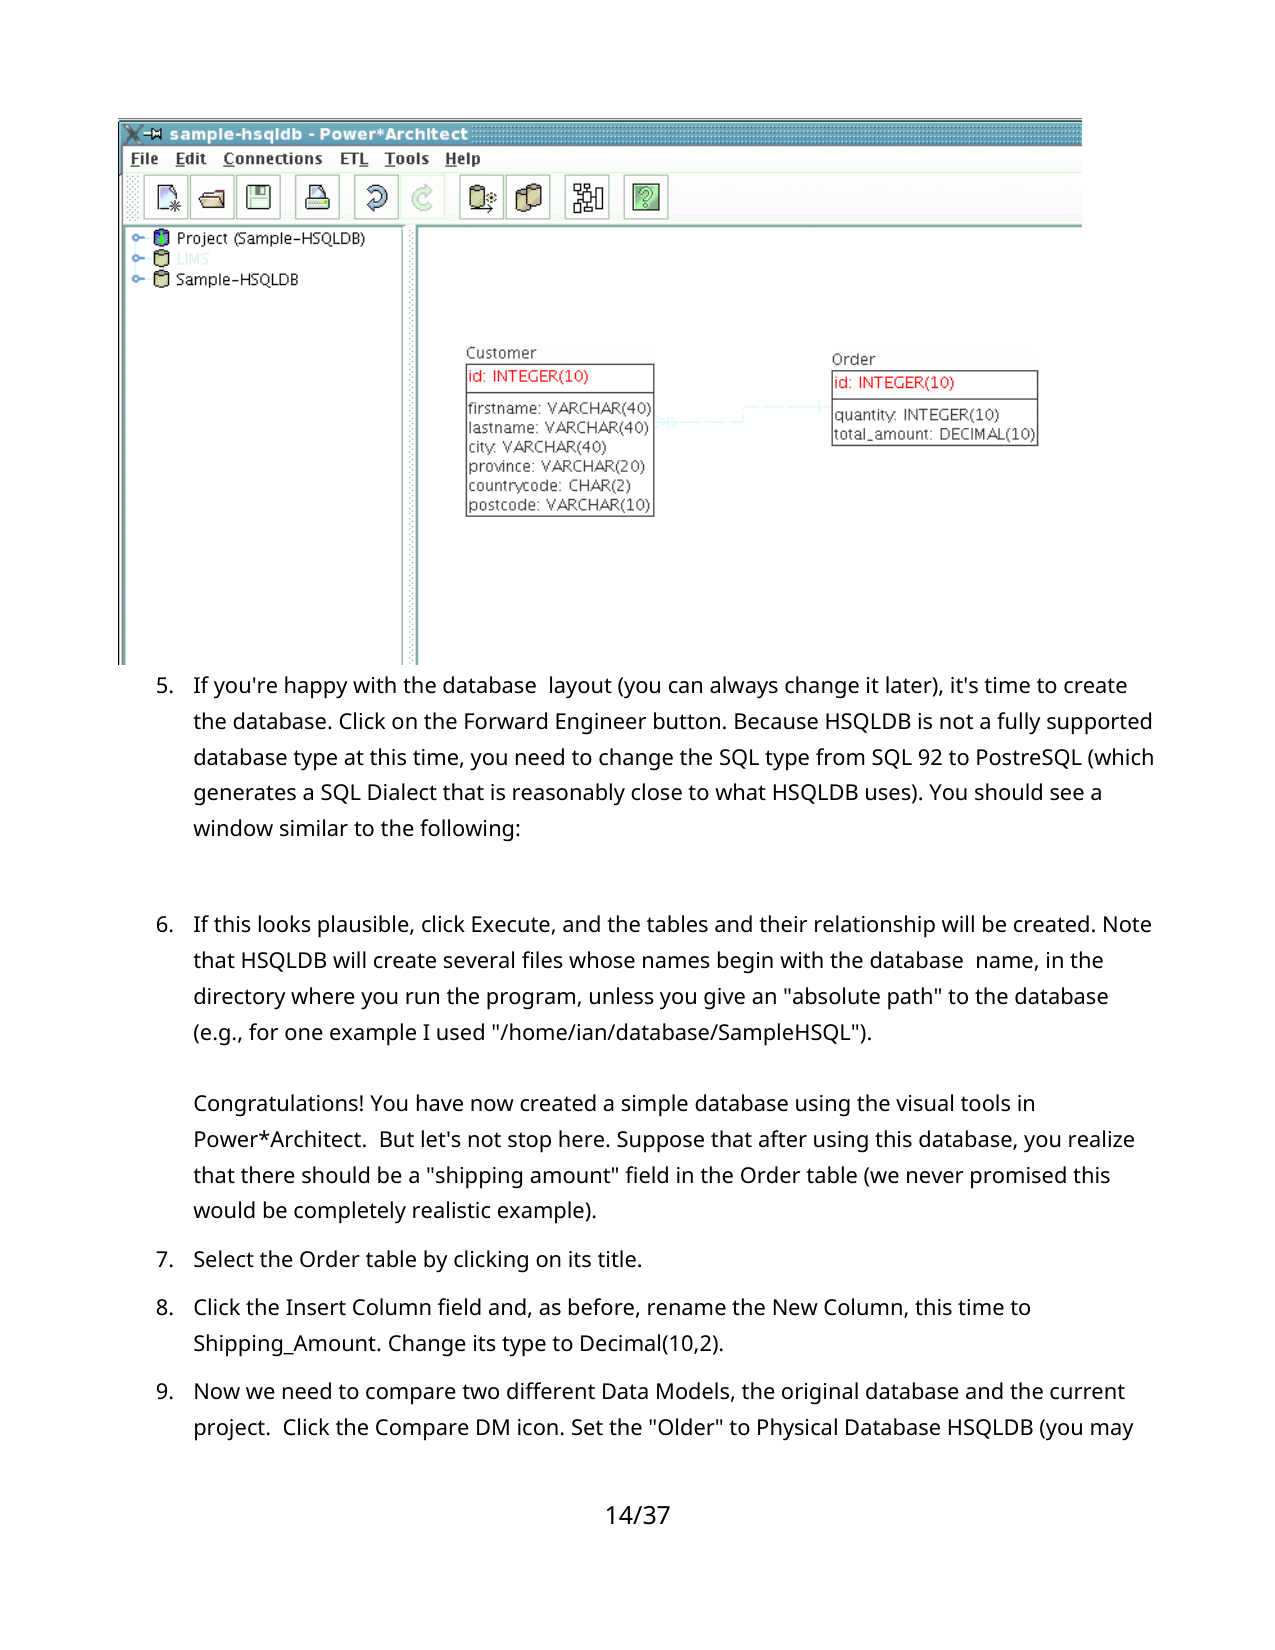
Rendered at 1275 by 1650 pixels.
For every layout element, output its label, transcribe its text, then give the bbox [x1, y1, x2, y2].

picture [118, 118, 1082, 665]
list If this looks plausible, click Execute, and the tables and their relationship will be created. Note that HSQLDB will create several files whose names begin with the database name, in the directory where you run the program, unless you give an "absolute path" to the database (e.g., for one example I used "/home/ian/database/SampleHSQL"). Congratulations! You have now created a simple database using the visual tools in Power*Architect. But let's not stop here. Suppose that after using this database, you realize that there should be a "shipping amount" field in the Order table (we never promised this would be completely realistic example). [156, 909, 1157, 1225]
list If you're happy with the database layout (you can always change it later), it's time to create the database. Click on the Forward Engineer button. Because HSQLDB is not a fully supported database type at this time, you need to change the SQL type from SQL 92 to PostreSQL (which generates a SQL Dialect that is reasonably close to what HSQLDB uses). You should see a window similar to the following: [156, 665, 1157, 843]
list Click the Insert Column field and, as before, rename the New Column, this time to Shipping_Amount. Change its type to Decimal(10,2). [156, 1292, 1157, 1357]
list Now we need to compare two different Data Models, the original database and the current project. Click the Compare DM icon. Set the "Older" to Physical Database HSQLDB (you may [156, 1376, 1157, 1441]
list Select the Order table by clicking on its title. [156, 1243, 1157, 1273]
